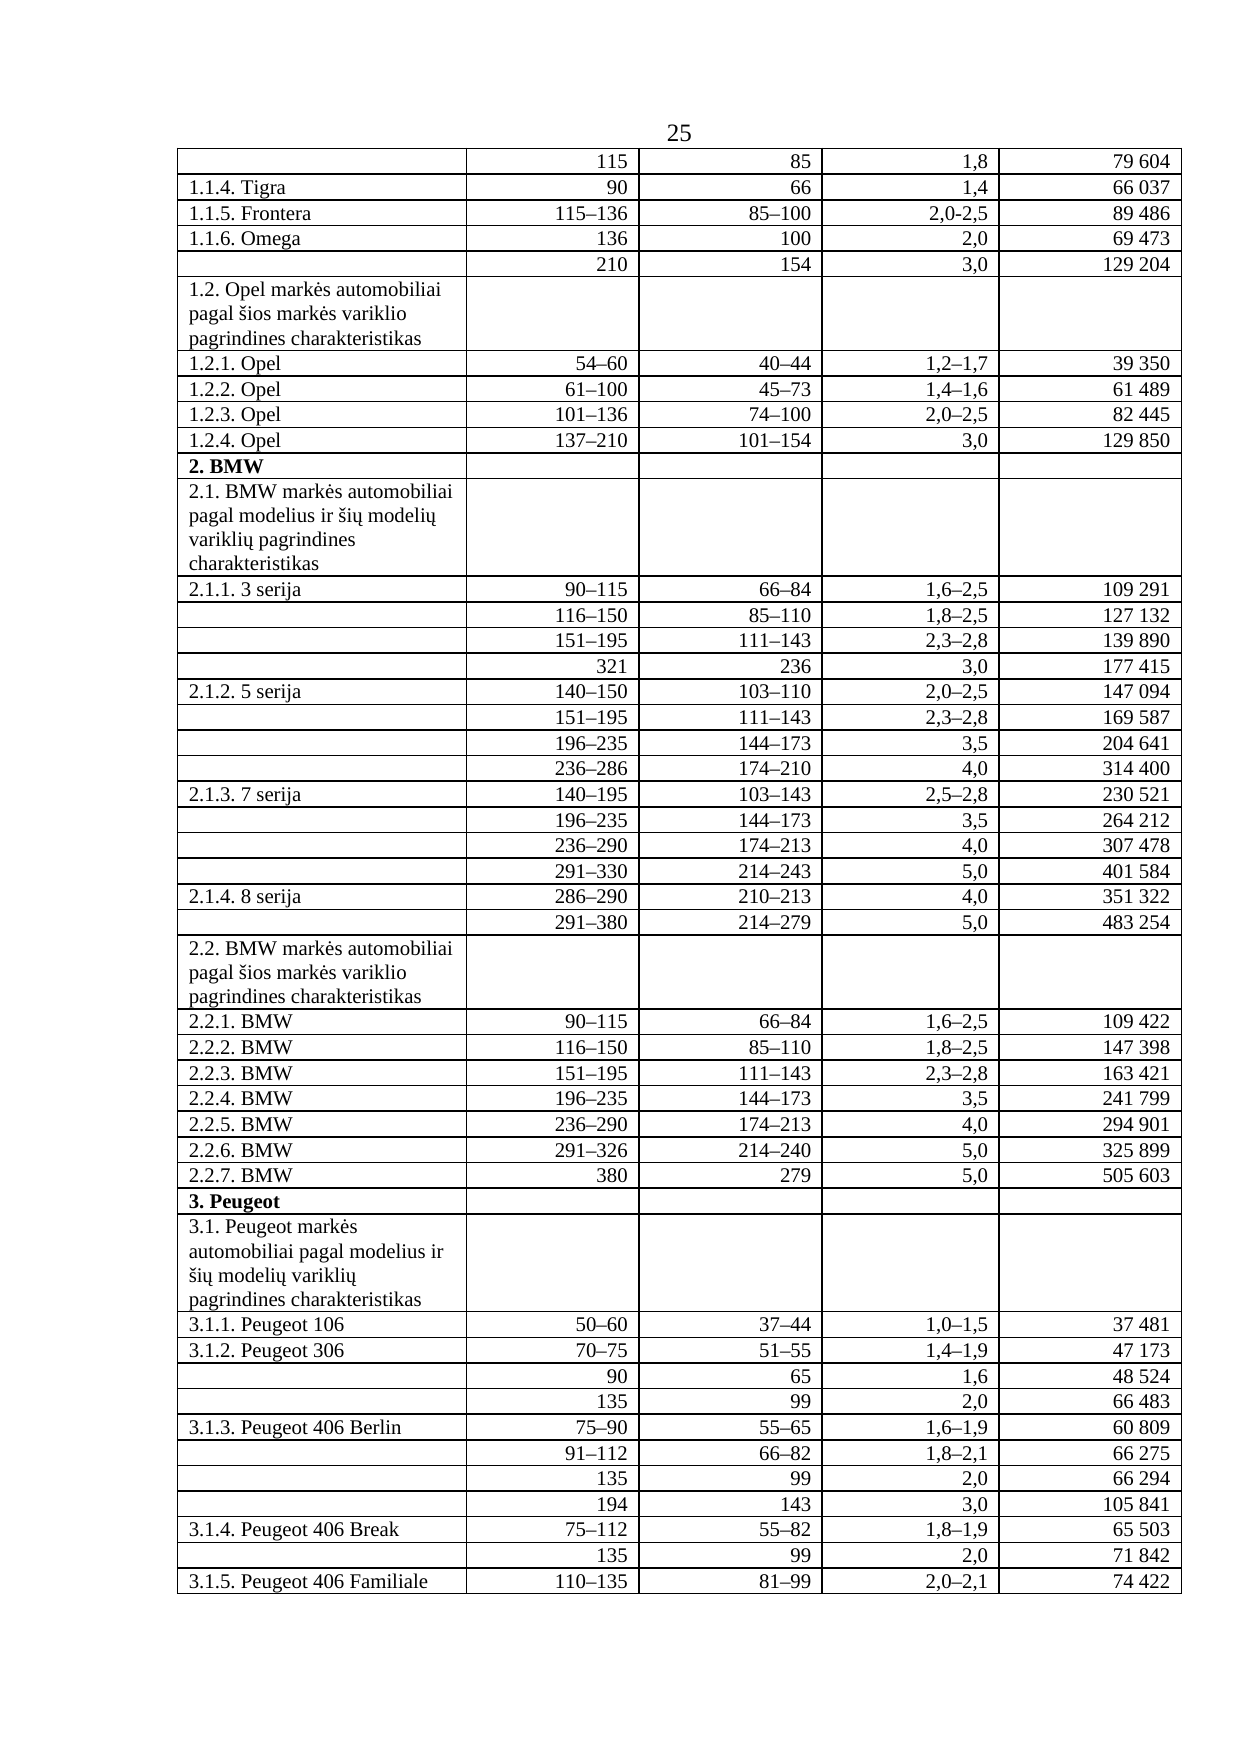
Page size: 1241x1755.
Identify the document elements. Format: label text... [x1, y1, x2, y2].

table_cell 37–44 [640, 1312, 821, 1336]
table_cell [178, 603, 466, 627]
table_cell 147 094 [1000, 680, 1181, 703]
table_cell [178, 910, 466, 934]
table_cell 54–60 [467, 351, 638, 375]
table_cell 105 841 [1000, 1492, 1181, 1516]
table_cell 1.1.6. Omega [178, 226, 466, 250]
table_cell 2,0–2,1 [823, 1569, 998, 1593]
table_cell [178, 705, 466, 729]
table_cell 1,2–1,7 [823, 351, 998, 375]
table_cell 79 604 [1000, 149, 1181, 173]
table_cell 174–213 [640, 1112, 821, 1136]
table_cell 307 478 [1000, 833, 1181, 857]
table_cell [178, 859, 466, 883]
table_cell 169 587 [1000, 705, 1181, 729]
table_cell 5,0 [823, 1138, 998, 1162]
table_cell 236 [640, 654, 821, 678]
table_cell 196–235 [467, 808, 638, 832]
table_cell 116–150 [467, 603, 638, 627]
table_cell 174–210 [640, 756, 821, 780]
table_cell 2,5–2,8 [823, 782, 998, 806]
table_cell 154 [640, 252, 821, 276]
table_cell [823, 479, 998, 575]
table_cell 291–330 [467, 859, 638, 883]
table_cell 103–143 [640, 782, 821, 806]
table_cell 135 [467, 1466, 638, 1490]
table_cell 143 [640, 1492, 821, 1516]
table_cell 2,3–2,8 [823, 705, 998, 729]
table_cell 214–240 [640, 1138, 821, 1162]
table_cell 4,0 [823, 1112, 998, 1136]
table_cell 194 [467, 1492, 638, 1516]
table_cell 65 [640, 1364, 821, 1388]
table_cell 1,0–1,5 [823, 1312, 998, 1336]
table_cell 291–326 [467, 1138, 638, 1162]
table_cell 2.1.4. 8 serija [178, 885, 466, 908]
table_cell 129 204 [1000, 252, 1181, 276]
table_cell [640, 277, 821, 349]
table_cell [823, 936, 998, 1008]
table_cell [1000, 479, 1181, 575]
table_cell [178, 1543, 466, 1567]
table_cell 61–100 [467, 377, 638, 401]
table_cell 401 584 [1000, 859, 1181, 883]
table_cell 1,6 [823, 1364, 998, 1388]
table_cell [640, 1189, 821, 1213]
table_cell 3.1.1. Peugeot 106 [178, 1312, 466, 1336]
table_cell 66 294 [1000, 1466, 1181, 1490]
table_cell [1000, 277, 1181, 349]
table_cell 163 421 [1000, 1061, 1181, 1085]
table_cell 81–99 [640, 1569, 821, 1593]
table_cell 1.2.3. Opel [178, 402, 466, 426]
table_cell 151–195 [467, 1061, 638, 1085]
table_cell [640, 936, 821, 1008]
table_cell 109 291 [1000, 577, 1181, 601]
table_cell 99 [640, 1389, 821, 1413]
table_cell [823, 277, 998, 349]
table_cell 144–173 [640, 808, 821, 832]
table_cell 140–150 [467, 680, 638, 703]
table_cell 3. Peugeot [178, 1189, 466, 1213]
table_cell 109 422 [1000, 1010, 1181, 1033]
table_cell 136 [467, 226, 638, 250]
table_cell 111–143 [640, 705, 821, 729]
table_cell 196–235 [467, 731, 638, 755]
table_cell 314 400 [1000, 756, 1181, 780]
table_cell [178, 252, 466, 276]
table_cell 55–82 [640, 1517, 821, 1541]
table_cell 1,4–1,6 [823, 377, 998, 401]
table_cell 380 [467, 1163, 638, 1187]
table_cell 1.2.4. Opel [178, 428, 466, 452]
table_cell 50–60 [467, 1312, 638, 1336]
table_cell 2. BMW [178, 454, 466, 478]
table_cell 66 483 [1000, 1389, 1181, 1413]
table_cell 55–65 [640, 1415, 821, 1439]
table_cell [178, 756, 466, 780]
table_cell 127 132 [1000, 603, 1181, 627]
table_cell 3,0 [823, 654, 998, 678]
table_cell 4,0 [823, 885, 998, 908]
table_cell 85–110 [640, 1035, 821, 1059]
table_cell 69 473 [1000, 226, 1181, 250]
table_cell 74 422 [1000, 1569, 1181, 1593]
table_cell 4,0 [823, 756, 998, 780]
table_cell 147 398 [1000, 1035, 1181, 1059]
table_cell 1,8–2,5 [823, 603, 998, 627]
table_cell 90–115 [467, 1010, 638, 1033]
table_cell 5,0 [823, 910, 998, 934]
table_cell 2.1.1. 3 serija [178, 577, 466, 601]
table_cell [178, 1466, 466, 1490]
table_cell 3.1.3. Peugeot 406 Berlin [178, 1415, 466, 1439]
table_cell 85–100 [640, 201, 821, 224]
table_cell [178, 1364, 466, 1388]
table_cell 139 890 [1000, 628, 1181, 652]
table_cell [467, 1215, 638, 1311]
table_cell 236–286 [467, 756, 638, 780]
table_cell 3,5 [823, 808, 998, 832]
table_cell 2.2. BMW markės automobiliai pagal šios markės variklio pagrindines charakteristikas [178, 936, 466, 1008]
table_cell 4,0 [823, 833, 998, 857]
table_cell 90 [467, 175, 638, 199]
table_cell [640, 454, 821, 478]
table_cell 214–279 [640, 910, 821, 934]
table_cell 48 524 [1000, 1364, 1181, 1388]
table_cell [467, 479, 638, 575]
table_cell 135 [467, 1389, 638, 1413]
table_cell [178, 654, 466, 678]
table_cell 2.2.2. BMW [178, 1035, 466, 1059]
table_cell 90 [467, 1364, 638, 1388]
table_cell 144–173 [640, 1086, 821, 1110]
table_cell [640, 1215, 821, 1311]
table_cell [178, 149, 466, 173]
table_cell 1.1.5. Frontera [178, 201, 466, 224]
table_cell 1,4–1,9 [823, 1338, 998, 1362]
table_cell 1.2.1. Opel [178, 351, 466, 375]
table_cell 2,0–2,5 [823, 402, 998, 426]
table_cell 101–136 [467, 402, 638, 426]
table_cell 2.1. BMW markės automobiliai pagal modelius ir šių modelių variklių pagrindines charakteristikas [178, 479, 466, 575]
table_cell 3.1.4. Peugeot 406 Break [178, 1517, 466, 1541]
table_cell [467, 1189, 638, 1213]
table_cell [1000, 1189, 1181, 1213]
table_cell 210 [467, 252, 638, 276]
table_cell 1,8–2,5 [823, 1035, 998, 1059]
table_cell 137–210 [467, 428, 638, 452]
table_cell 116–150 [467, 1035, 638, 1059]
table_cell 3.1.2. Peugeot 306 [178, 1338, 466, 1362]
table_cell 3,5 [823, 1086, 998, 1110]
table_cell 1.2.2. Opel [178, 377, 466, 401]
table_cell [823, 1189, 998, 1213]
table_cell 2.1.2. 5 serija [178, 680, 466, 703]
table_cell 66–82 [640, 1441, 821, 1464]
table_cell 2.2.3. BMW [178, 1061, 466, 1085]
table_cell 264 212 [1000, 808, 1181, 832]
table_cell 3,5 [823, 731, 998, 755]
table_cell 279 [640, 1163, 821, 1187]
table_cell 2,0 [823, 1389, 998, 1413]
table_cell 325 899 [1000, 1138, 1181, 1162]
table_cell 174–213 [640, 833, 821, 857]
table_cell 111–143 [640, 1061, 821, 1085]
table_cell [178, 1441, 466, 1464]
table_cell [1000, 936, 1181, 1008]
table_cell 351 322 [1000, 885, 1181, 908]
table_cell [1000, 454, 1181, 478]
table_cell 3,0 [823, 252, 998, 276]
table_cell 1,4 [823, 175, 998, 199]
table_cell 2,0 [823, 1543, 998, 1567]
table_cell 85–110 [640, 603, 821, 627]
table_cell 85 [640, 149, 821, 173]
table_cell [467, 936, 638, 1008]
table_cell 2,3–2,8 [823, 1061, 998, 1085]
table_cell [640, 479, 821, 575]
table_cell 1,8–2,1 [823, 1441, 998, 1464]
table_cell 89 486 [1000, 201, 1181, 224]
table_cell 51–55 [640, 1338, 821, 1362]
table_cell 91–112 [467, 1441, 638, 1464]
table_cell 66 [640, 175, 821, 199]
table_cell 2.2.1. BMW [178, 1010, 466, 1033]
table_cell 37 481 [1000, 1312, 1181, 1336]
table_cell 66–84 [640, 1010, 821, 1033]
table_cell 100 [640, 226, 821, 250]
table_cell 47 173 [1000, 1338, 1181, 1362]
table_cell 214–243 [640, 859, 821, 883]
table_cell 3.1.5. Peugeot 406 Familiale [178, 1569, 466, 1593]
table_cell 1.1.4. Tigra [178, 175, 466, 199]
table_cell [823, 454, 998, 478]
table_cell 2.2.7. BMW [178, 1163, 466, 1187]
table_cell 5,0 [823, 859, 998, 883]
table_cell 2.2.5. BMW [178, 1112, 466, 1136]
table_cell 321 [467, 654, 638, 678]
table_cell 2,3–2,8 [823, 628, 998, 652]
table_cell [178, 628, 466, 652]
table_cell [178, 731, 466, 755]
table_cell 2.1.3. 7 serija [178, 782, 466, 806]
table_cell 1,8–1,9 [823, 1517, 998, 1541]
table_cell 40–44 [640, 351, 821, 375]
table_cell 129 850 [1000, 428, 1181, 452]
table_cell 2,0 [823, 1466, 998, 1490]
table_cell 3,0 [823, 1492, 998, 1516]
table_cell [178, 833, 466, 857]
table_cell 66 275 [1000, 1441, 1181, 1464]
table_cell 144–173 [640, 731, 821, 755]
table_cell 483 254 [1000, 910, 1181, 934]
table_cell 115–136 [467, 201, 638, 224]
table_cell 3,0 [823, 428, 998, 452]
table_cell 236–290 [467, 833, 638, 857]
table_cell 196–235 [467, 1086, 638, 1110]
table_cell 74–100 [640, 402, 821, 426]
table_cell 204 641 [1000, 731, 1181, 755]
table_cell [467, 277, 638, 349]
table_cell [178, 1492, 466, 1516]
table_cell 71 842 [1000, 1543, 1181, 1567]
table_cell 5,0 [823, 1163, 998, 1187]
table_cell 140–195 [467, 782, 638, 806]
table_cell 60 809 [1000, 1415, 1181, 1439]
table_cell 45–73 [640, 377, 821, 401]
table_cell [467, 454, 638, 478]
table_cell 1.2. Opel markės automobiliai pagal šios markės variklio pagrindines charakteristikas [178, 277, 466, 349]
table_cell 505 603 [1000, 1163, 1181, 1187]
table_cell 90–115 [467, 577, 638, 601]
table_cell 1,6–2,5 [823, 577, 998, 601]
table_cell 2,0–2,5 [823, 680, 998, 703]
table_cell [178, 808, 466, 832]
table_cell 39 350 [1000, 351, 1181, 375]
table_cell 66–84 [640, 577, 821, 601]
table_cell 236–290 [467, 1112, 638, 1136]
table_cell 115 [467, 149, 638, 173]
table_cell 61 489 [1000, 377, 1181, 401]
table_cell 286–290 [467, 885, 638, 908]
table_cell 82 445 [1000, 402, 1181, 426]
table_cell 291–380 [467, 910, 638, 934]
table_cell 111–143 [640, 628, 821, 652]
table_cell 1,6–2,5 [823, 1010, 998, 1033]
table_cell 103–110 [640, 680, 821, 703]
table_cell 2.2.4. BMW [178, 1086, 466, 1110]
table_cell 135 [467, 1543, 638, 1567]
table_cell 2,0 [823, 226, 998, 250]
table_cell 70–75 [467, 1338, 638, 1362]
table_cell 110–135 [467, 1569, 638, 1593]
table_cell 99 [640, 1466, 821, 1490]
table_cell 210–213 [640, 885, 821, 908]
table_cell [823, 1215, 998, 1311]
table_cell 177 415 [1000, 654, 1181, 678]
table_cell 241 799 [1000, 1086, 1181, 1110]
table_cell 65 503 [1000, 1517, 1181, 1541]
table_cell 151–195 [467, 628, 638, 652]
table_cell 75–112 [467, 1517, 638, 1541]
table_cell [1000, 1215, 1181, 1311]
table_cell 230 521 [1000, 782, 1181, 806]
table_cell 99 [640, 1543, 821, 1567]
table_cell [178, 1389, 466, 1413]
table_cell 75–90 [467, 1415, 638, 1439]
table_cell 66 037 [1000, 175, 1181, 199]
table_cell 2,0-2,5 [823, 201, 998, 224]
table_cell 101–154 [640, 428, 821, 452]
table_cell 1,6–1,9 [823, 1415, 998, 1439]
table_cell 3.1. Peugeot markės automobiliai pagal modelius ir šių modelių variklių pagrindines charakteristikas [178, 1215, 466, 1311]
table_cell 294 901 [1000, 1112, 1181, 1136]
table_cell 1,8 [823, 149, 998, 173]
table_cell 151–195 [467, 705, 638, 729]
table_cell 2.2.6. BMW [178, 1138, 466, 1162]
